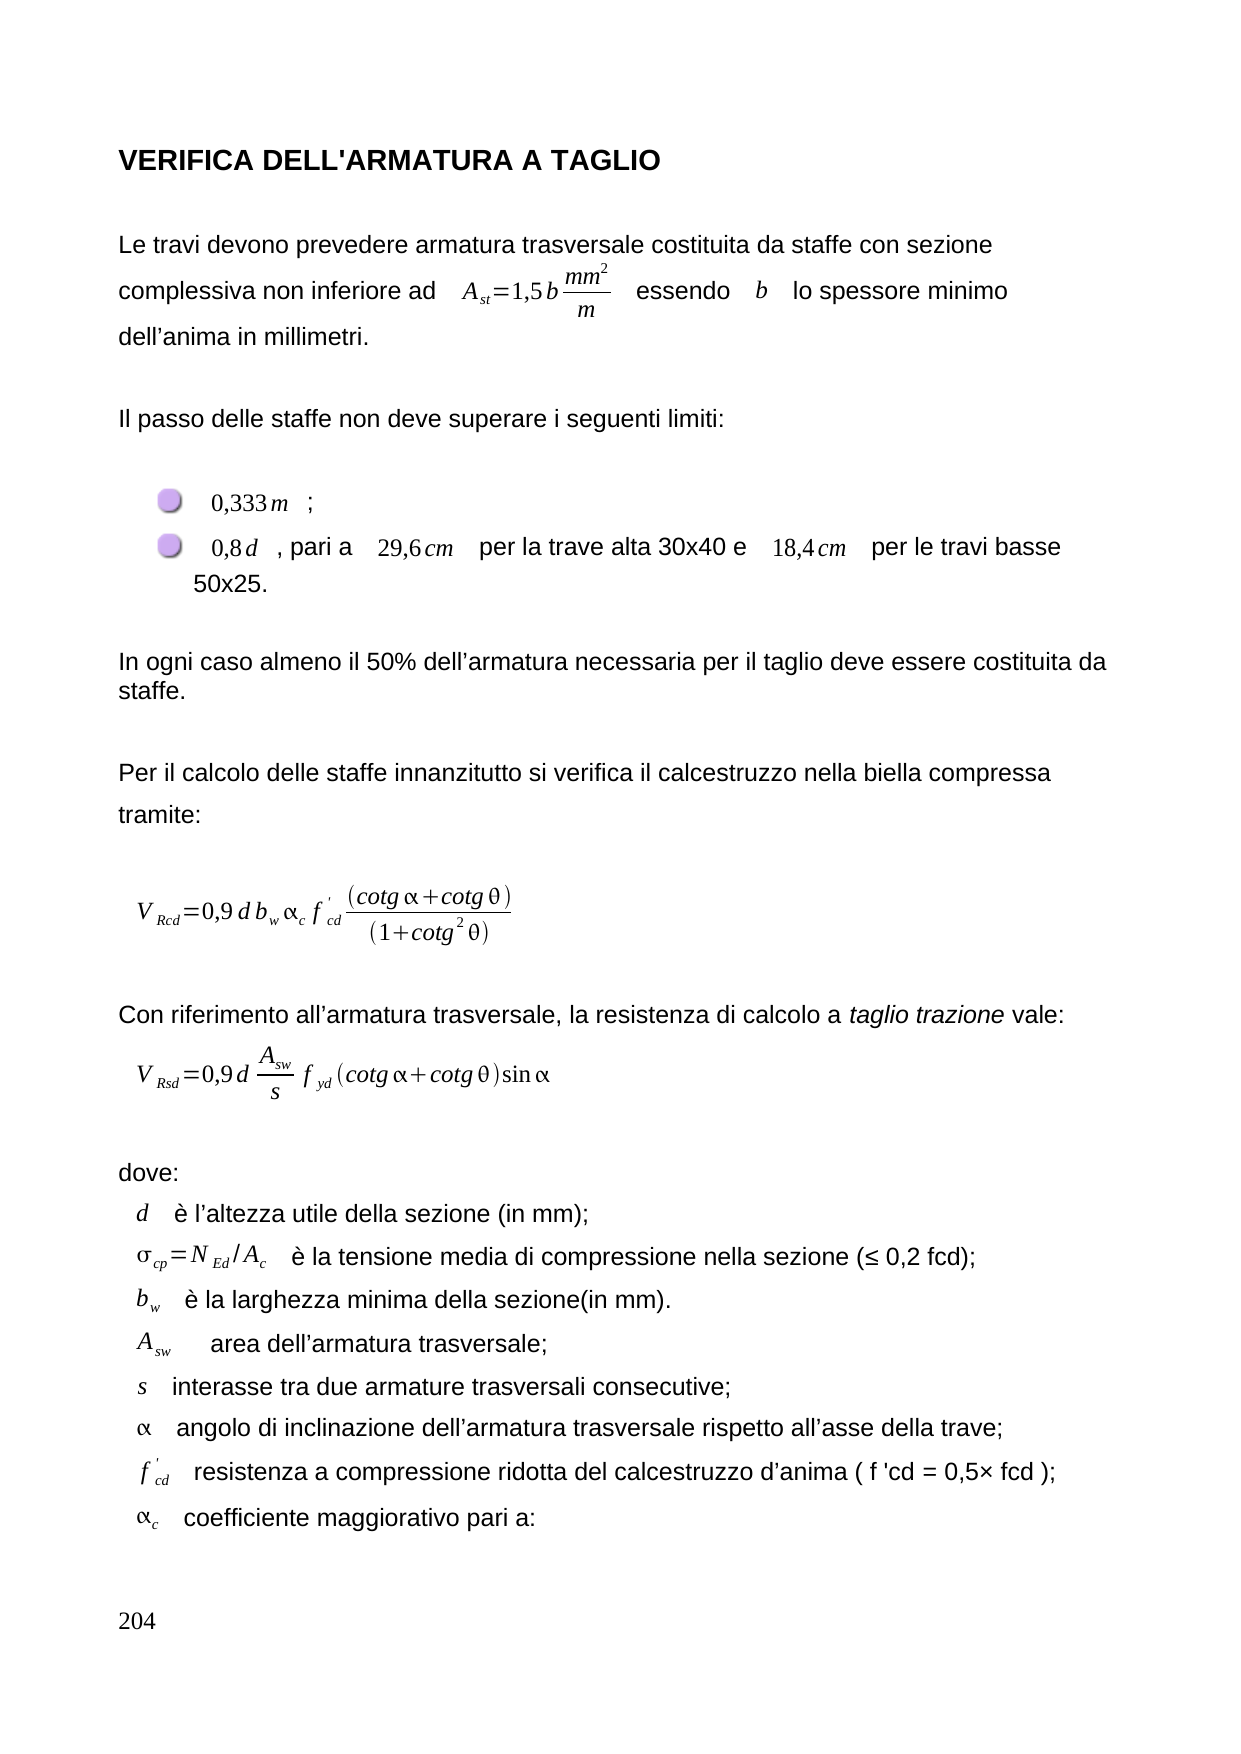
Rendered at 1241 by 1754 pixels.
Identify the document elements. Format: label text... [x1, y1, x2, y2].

text interasse tra due armature trasversali consecutive; [118, 1372, 1122, 1400]
text In ogni caso almeno il 50% dell’armatura necessaria per il taglio deve essere costituita da staffe. [118, 647, 1122, 705]
text Le travi devono prevedere armatura trasversale costituita da staffe con sezione complessiva non inferiore ad essendo lo spessore minimo dell’anima in millimetri. [118, 230, 1122, 350]
text è la larghezza minima della sezione(in mm). [118, 1284, 1122, 1315]
text Con riferimento all’armatura trasversale, la resistenza di calcolo a taglio trazione vale: [118, 1000, 1122, 1029]
picture [156, 532, 185, 561]
text dove: [118, 1158, 1122, 1187]
text tramite: [118, 800, 1122, 828]
text coefficiente maggiorativo pari a: [118, 1501, 1122, 1533]
text è l’altezza utile della sezione (in mm); [118, 1199, 1122, 1228]
text area dell’armatura trasversale; [118, 1328, 1122, 1359]
text Il passo delle staffe non deve superare i seguenti limiti: [118, 404, 1122, 433]
list , pari a per la trave alta 30x40 e per le travi basse 50x25. [156, 532, 1122, 593]
text è la tensione media di compressione nella sezione (≤ 0,2 fcd); [118, 1240, 1122, 1272]
list ; [156, 487, 1122, 519]
picture [156, 487, 185, 516]
text Per il calcolo delle staffe innanzitutto si verifica il calcestruzzo nella biella compressa [118, 758, 1122, 787]
subtitle VERIFICA DELL'ARMATURA A TAGLIO [118, 143, 1122, 177]
text angolo di inclinazione dell’armatura trasversale rispetto all’asse della trave; [118, 1413, 1122, 1442]
text resistenza a compressione ridotta del calcestruzzo d’anima ( f 'cd = 0,5× fcd ); [118, 1454, 1122, 1489]
